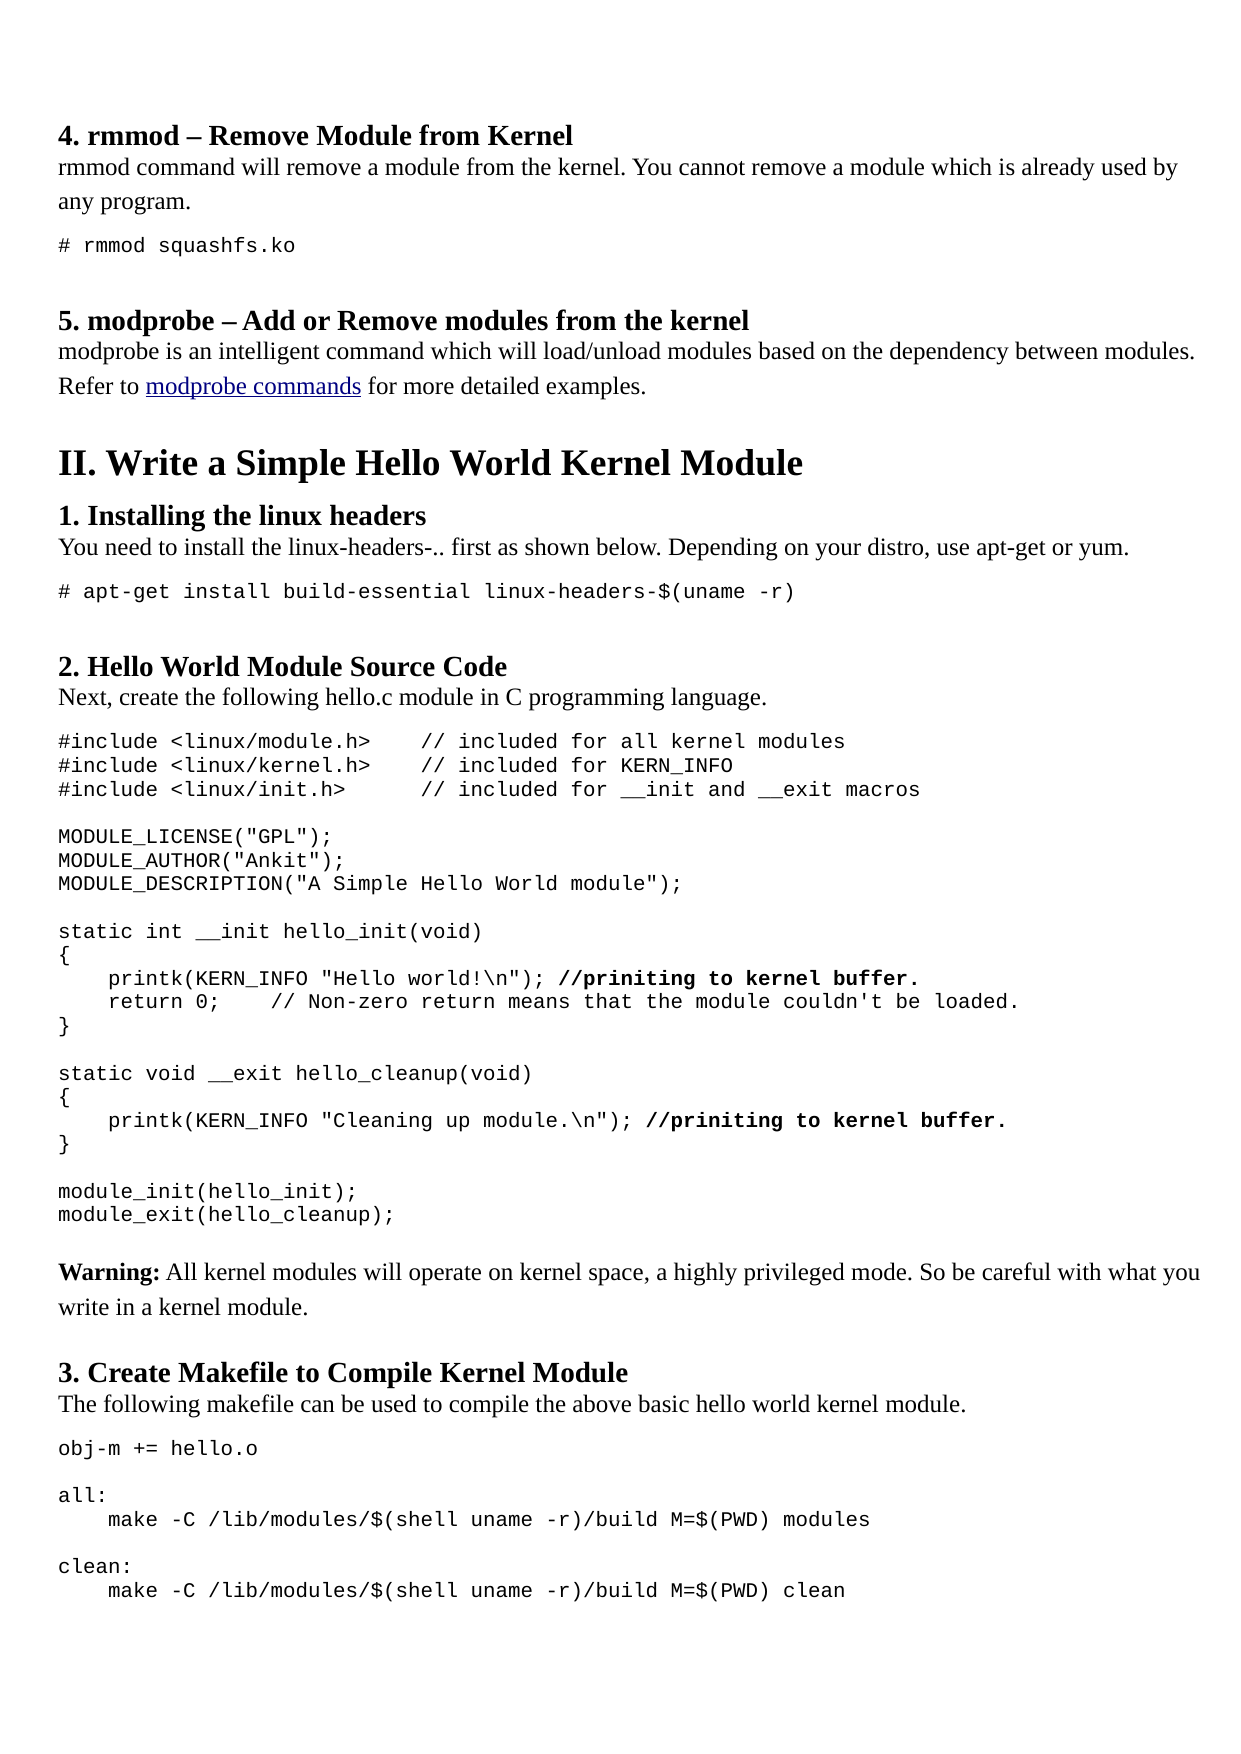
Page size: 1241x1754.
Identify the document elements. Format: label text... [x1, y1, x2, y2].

text clean: [58, 1556, 1209, 1580]
text Next, create the following hello.c module in C programming language. [58, 682, 1209, 711]
text printk(KERN_INFO "Hello world!\n"); //priniting to kernel buffer. [58, 968, 1209, 992]
text static void __exit hello_cleanup(void) [58, 1062, 1209, 1086]
text rmmod command will remove a module from the kernel. You cannot remove a module which is already used by any program. [58, 152, 1209, 215]
text You need to install the linux-headers-.. first as shown below. Depending on your distro, use apt-get or yum. [58, 532, 1209, 561]
text return 0; // Non-zero return means that the module couldn't be loaded. [58, 992, 1209, 1015]
subtitle 3. Create Makefile to Compile Kernel Module [58, 1356, 1209, 1389]
text } [58, 1133, 1209, 1157]
text modprobe is an intelligent command which will load/unload modules based on the dependency between modules. Refer to modprobe commands for more detailed examples. [58, 336, 1209, 400]
text make -C /lib/modules/$(shell uname -r)/build M=$(PWD) modules [58, 1509, 1209, 1533]
text module_init(hello_init); [58, 1181, 1209, 1204]
text module_exit(hello_cleanup); [58, 1204, 1209, 1228]
text MODULE_LICENSE("GPL"); [58, 826, 1209, 850]
text static int __init hello_init(void) [58, 921, 1209, 944]
text #include <linux/kernel.h> // included for KERN_INFO [58, 755, 1209, 779]
text # rmmod squashfs.ko [58, 235, 1209, 259]
text printk(KERN_INFO "Cleaning up module.\n"); //priniting to kernel buffer. [58, 1110, 1209, 1133]
text Warning: All kernel modules will operate on kernel space, a highly privileged mode. So be careful with what you write in a kernel module. [58, 1257, 1209, 1321]
subtitle 1. Installing the linux headers [58, 498, 1209, 532]
text MODULE_AUTHOR("Ankit"); [58, 850, 1209, 873]
text make -C /lib/modules/$(shell uname -r)/build M=$(PWD) clean [58, 1580, 1209, 1604]
text #include <linux/init.h> // included for __init and __exit macros [58, 779, 1209, 802]
text #include <linux/module.h> // included for all kernel modules [58, 731, 1209, 755]
text # apt-get install build-essential linux-headers-$(uname -r) [58, 581, 1209, 605]
text obj-m += hello.o [58, 1438, 1209, 1462]
subtitle 4. rmmod – Remove Module from Kernel [58, 118, 1209, 152]
subtitle II. Write a Simple Hello World Kernel Module [58, 441, 1209, 484]
text { [58, 944, 1209, 968]
text The following makefile can be used to compile the above basic hello world kernel module. [58, 1389, 1209, 1418]
text } [58, 1015, 1209, 1039]
subtitle 5. modprobe – Add or Remove modules from the kernel [58, 303, 1209, 336]
text all: [58, 1486, 1209, 1509]
text { [58, 1086, 1209, 1110]
subtitle 2. Hello World Module Source Code [58, 649, 1209, 682]
text MODULE_DESCRIPTION("A Simple Hello World module"); [58, 873, 1209, 897]
